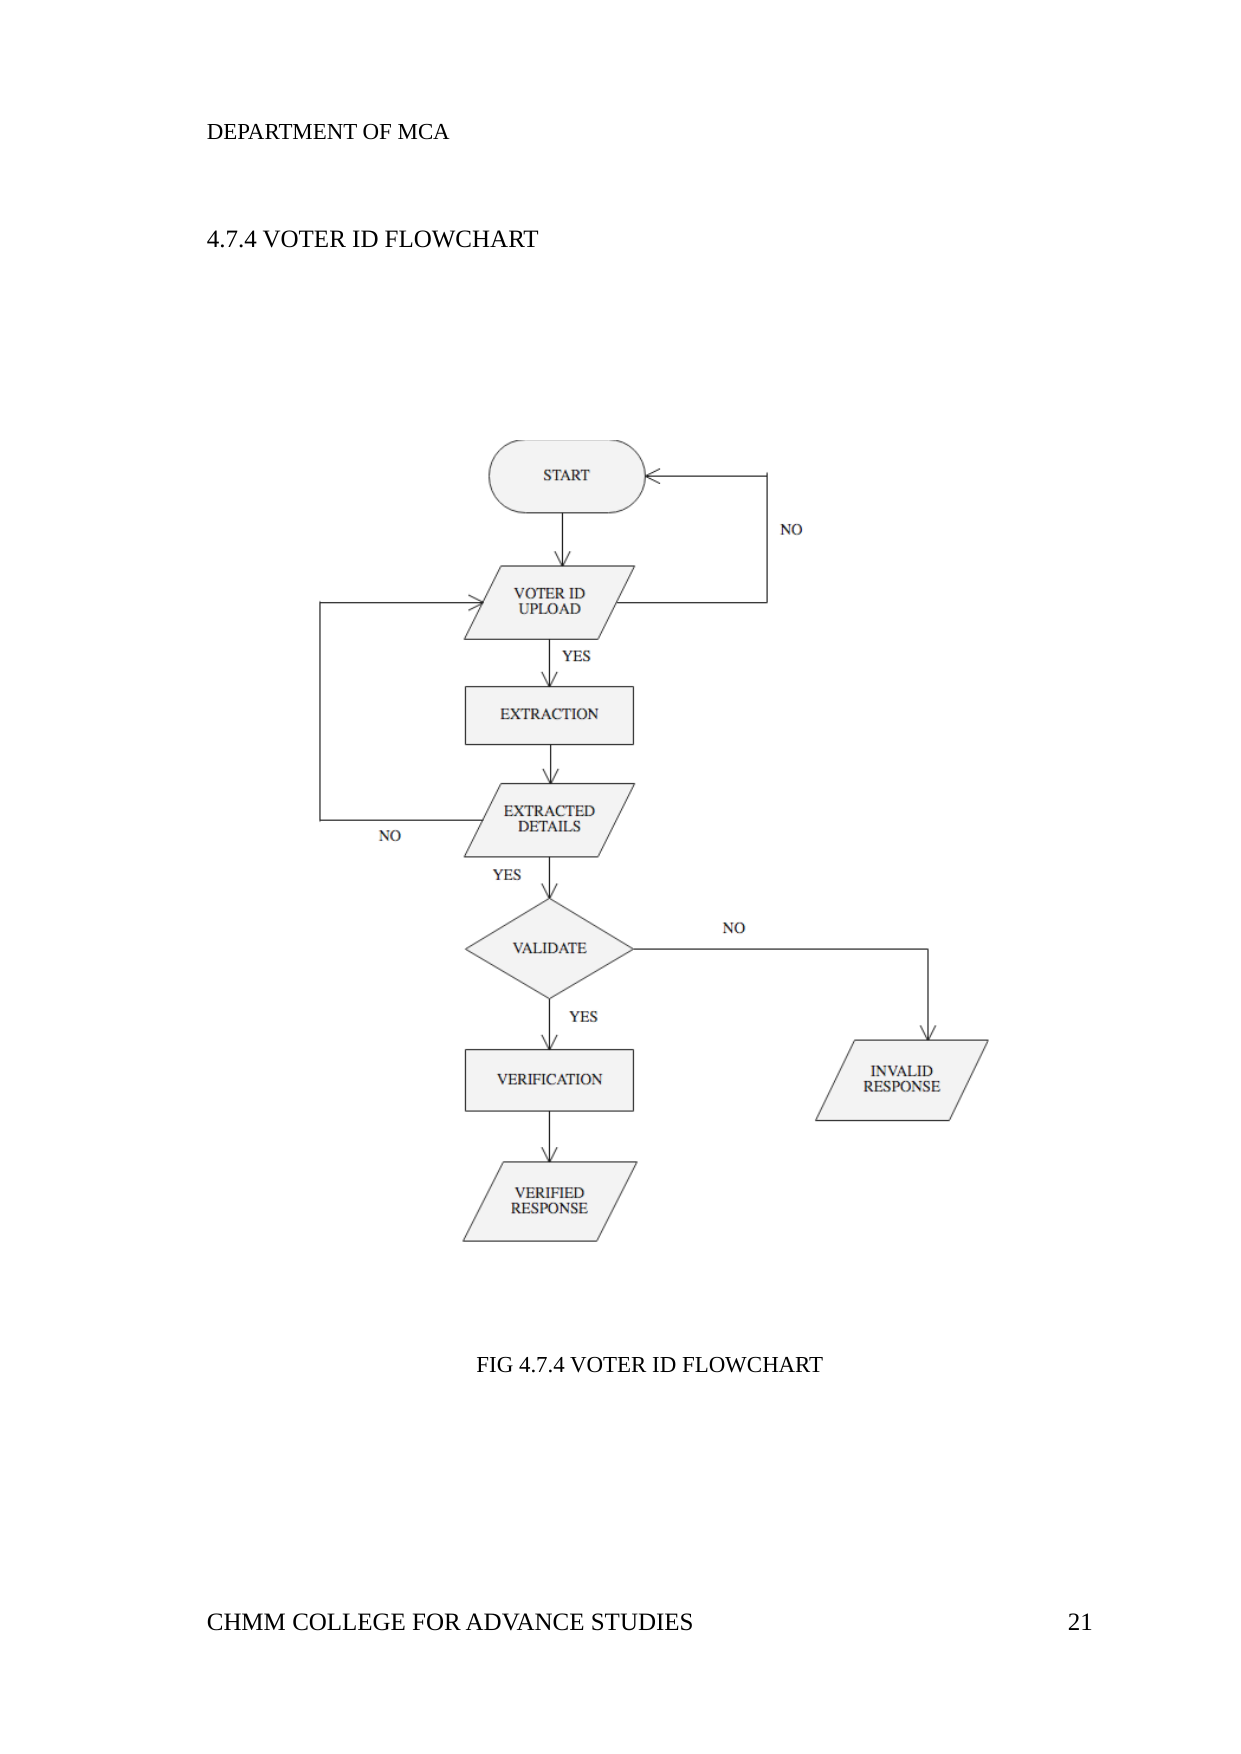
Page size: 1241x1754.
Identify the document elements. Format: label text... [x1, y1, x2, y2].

picture [310, 440, 989, 1243]
text FIG 4.7.4 VOTER ID FLOWCHART [207, 1351, 1093, 1377]
text 4.7.4 VOTER ID FLOWCHART [207, 224, 1093, 253]
